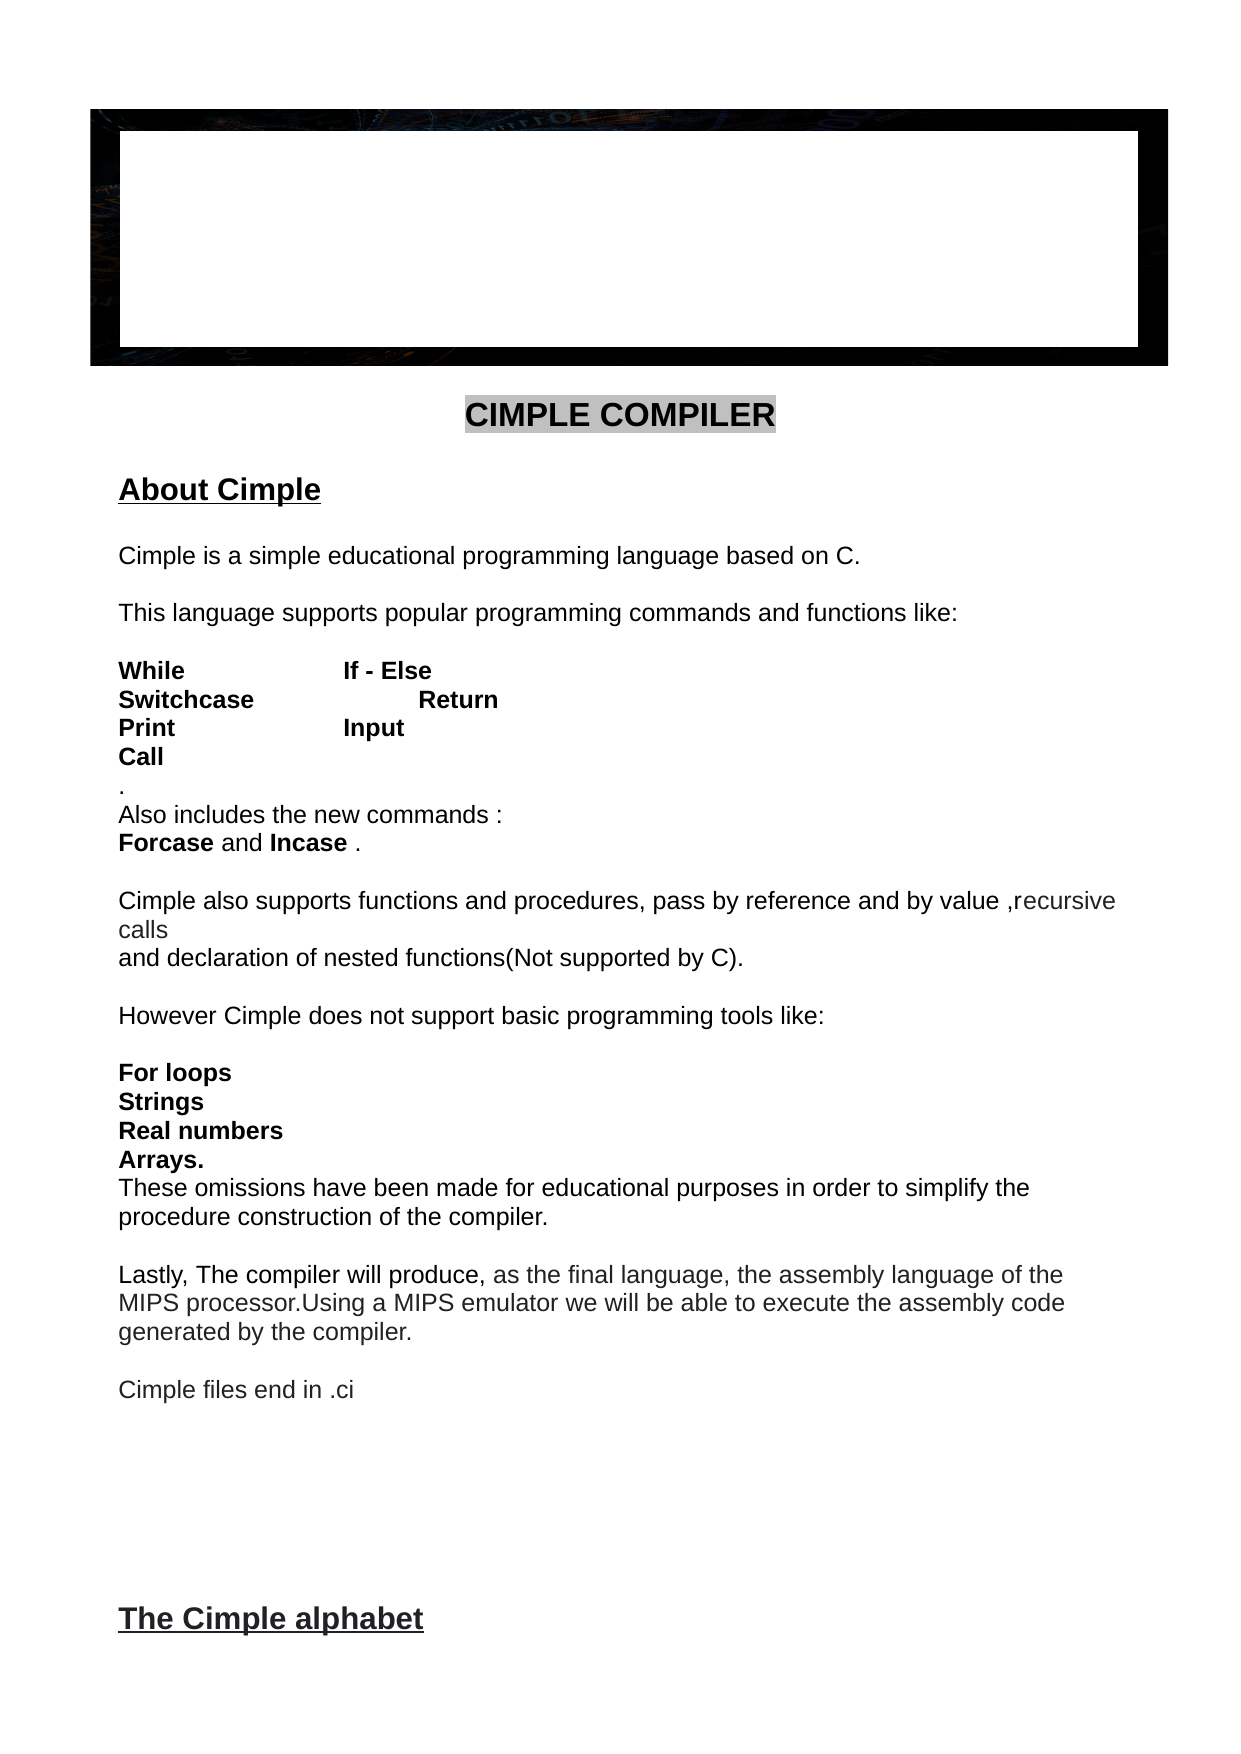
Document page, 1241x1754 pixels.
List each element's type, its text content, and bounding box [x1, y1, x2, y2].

text This language supports popular programming commands and functions like: [118, 598, 1122, 627]
text About Cimple [118, 471, 1122, 507]
text TRIANTAFULLIW DOUMANI : AM 4052 [120, 282, 1138, 318]
text CIMPLE COMPILER [118, 394, 1122, 433]
text Switchcase Return [118, 685, 1122, 713]
text For loops [118, 1058, 1122, 1087]
text Arrays. [118, 1145, 1122, 1173]
text While If - Else [118, 656, 1122, 685]
text Print Input [118, 713, 1122, 742]
text Call [118, 742, 1122, 771]
text Lastly, The compiler will produce, as the final language, the assembly language of the MIPS processor.Using a MIPS emulator we will be able to execute the assembly code generated by the compiler. [118, 1260, 1122, 1346]
text Cimple files end in .ci [118, 1375, 1122, 1403]
text However Cimple does not support basic programming tools like: [118, 1001, 1122, 1030]
text Cimple is a simple educational programming language based on C. [118, 541, 1122, 570]
text Real numbers [118, 1116, 1122, 1145]
text and declaration of nested functions(Not supported by C). [118, 943, 1122, 972]
text MARIA TSIGKOY : AM 4191 [120, 218, 1138, 254]
text The Cimple alphabet [118, 1600, 1122, 1636]
text Strings [118, 1087, 1122, 1116]
text Αlso includes the new commands : [118, 800, 1122, 828]
text . [118, 771, 1122, 800]
text Cimple also supports functions and procedures, pass by reference and by value ,recursive calls [118, 886, 1122, 943]
text These omissions have been made for educational purposes in order to simplify the procedure construction of the compiler. [118, 1173, 1122, 1231]
text Forcase and Incase . [118, 828, 1122, 857]
